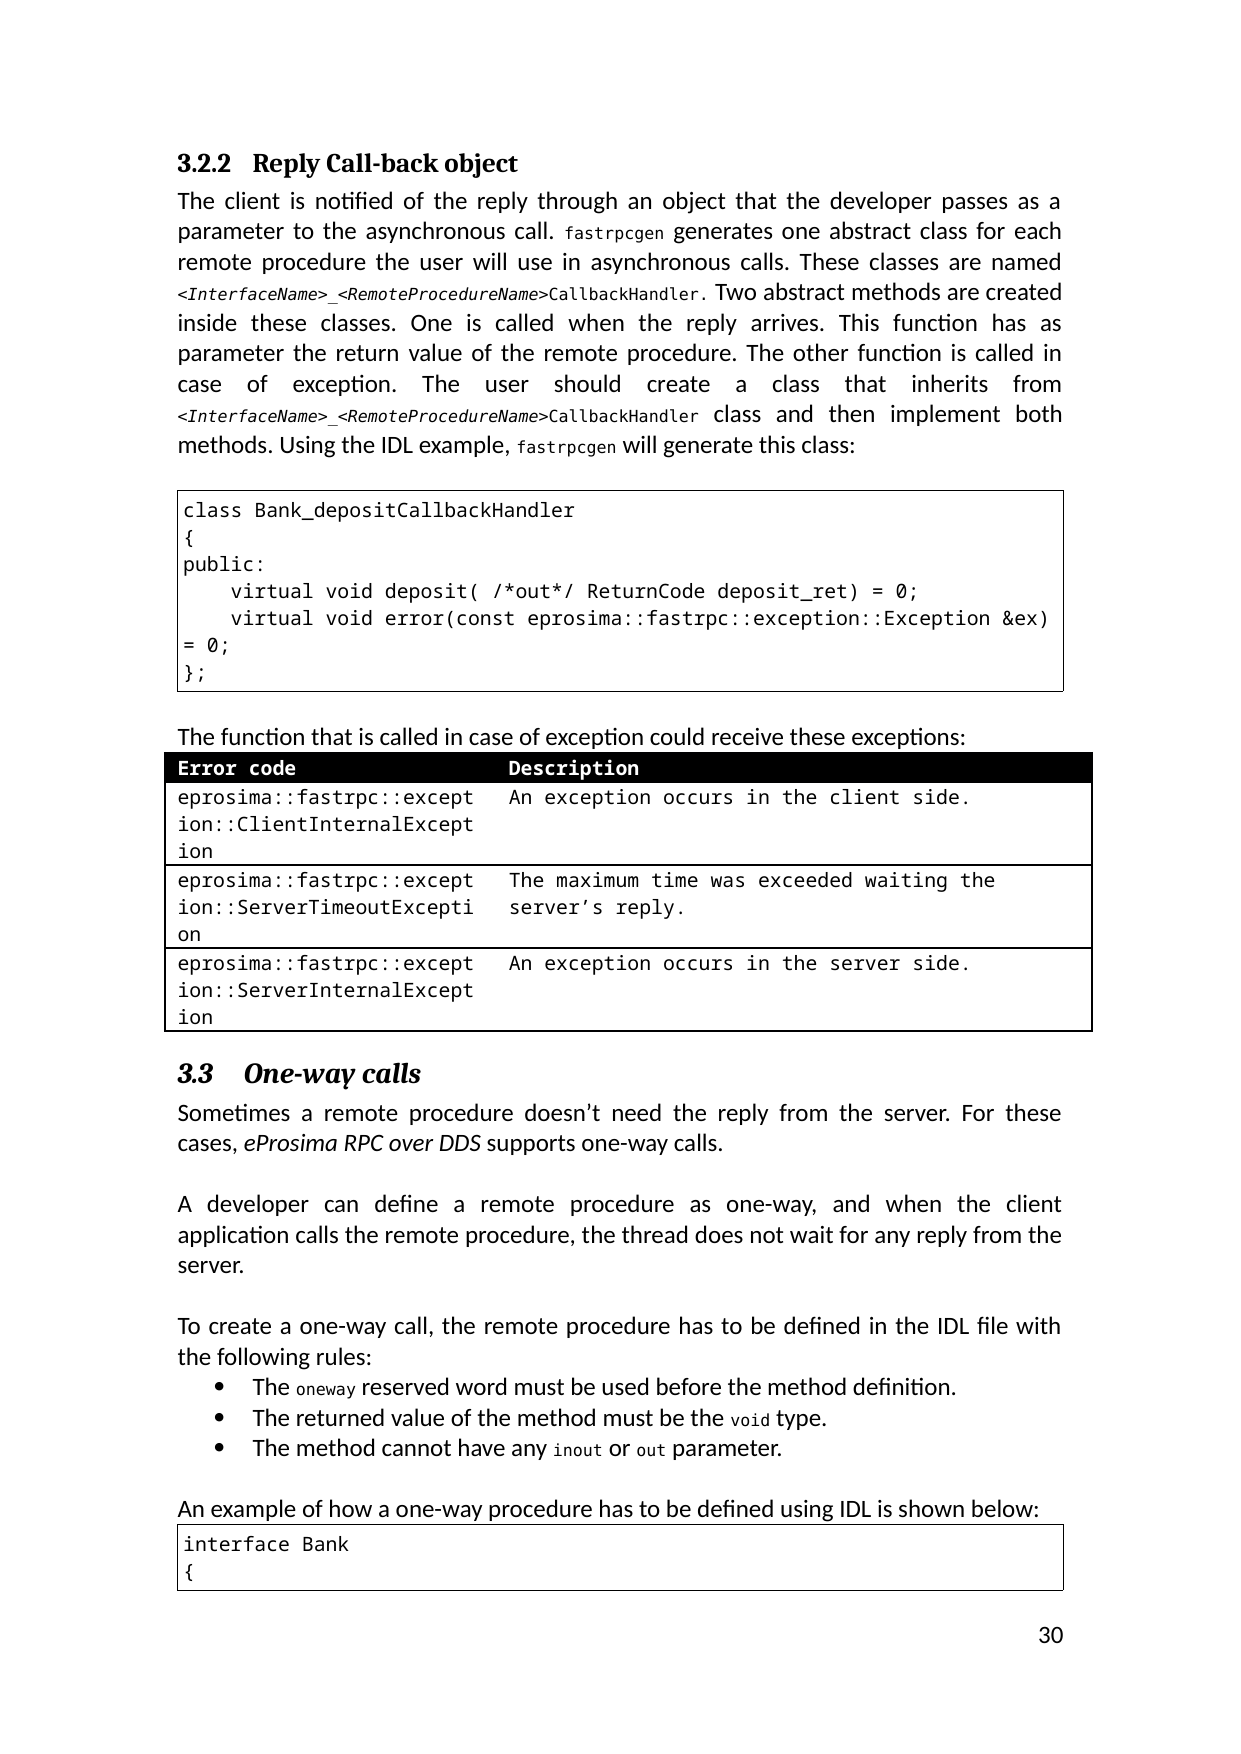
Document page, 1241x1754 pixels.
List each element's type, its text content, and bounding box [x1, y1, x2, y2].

table_cell The maximum time was exceeded waiting the server’s reply. [496, 866, 1091, 947]
table_cell An exception occurs in the client side. [496, 783, 1091, 864]
table_cell eprosima::fastrpc::exception::ClientInternalException [166, 783, 496, 864]
table_header class Bank_depositCallbackHandler { public: virtual void deposit( /*out*/ ReturnCode deposit_ret) = 0; virtual void error(const eprosima::fastrpc::exception::Exception &ex) = 0; }; [178, 491, 1063, 691]
table_cell eprosima::fastrpc::exception::ServerTimeoutException [166, 866, 496, 947]
text The client is notified of the reply through an object that the developer passes as a parameter to the asynchronous call. fastrpcgen generates one abstract class for each remote procedure the user will use in asynchronous calls. These classes are named <InterfaceName>_<RemoteProcedureName>CallbackHandler. Two abstract methods are created inside these classes. One is called when the reply arrives. This function has as parameter the return value of the remote procedure. The other function is called in case of exception. The user should create a class that inherits from <InterfaceName>_<RemoteProcedureName>CallbackHandler class and then implement both methods. Using the IDL example, fastrpcgen will generate this class: [177, 185, 1063, 460]
list The oneway reserved word must be used before the method definition. [215, 1371, 1063, 1402]
text To create a one-way call, the remote procedure has to be defined in the IDL file with the following rules: [177, 1310, 1063, 1371]
list The method cannot have any inout or out parameter. [215, 1432, 1063, 1463]
subtitle Reply Call-back object [177, 148, 1063, 179]
table_header Description [496, 754, 1091, 781]
table_header interface Bank { [178, 1525, 1063, 1589]
text An example of how a one-way procedure has to be defined using IDL is shown below: [177, 1493, 1063, 1524]
table_header Error code [166, 754, 496, 781]
text The function that is called in case of exception could receive these exceptions: [177, 721, 1063, 752]
subtitle One-way calls [177, 1057, 1063, 1091]
text A developer can define a remote procedure as one-way, and when the client application calls the remote procedure, the thread does not wait for any reply from the server. [177, 1188, 1063, 1280]
table_cell eprosima::fastrpc::exception::ServerInternalException [166, 949, 496, 1030]
text Sometimes a remote procedure doesn’t need the reply from the server. For these cases, eProsima RPC over DDS supports one-way calls. [177, 1097, 1063, 1158]
list The returned value of the method must be the void type. [215, 1402, 1063, 1432]
table_cell An exception occurs in the server side. [496, 949, 1091, 1030]
